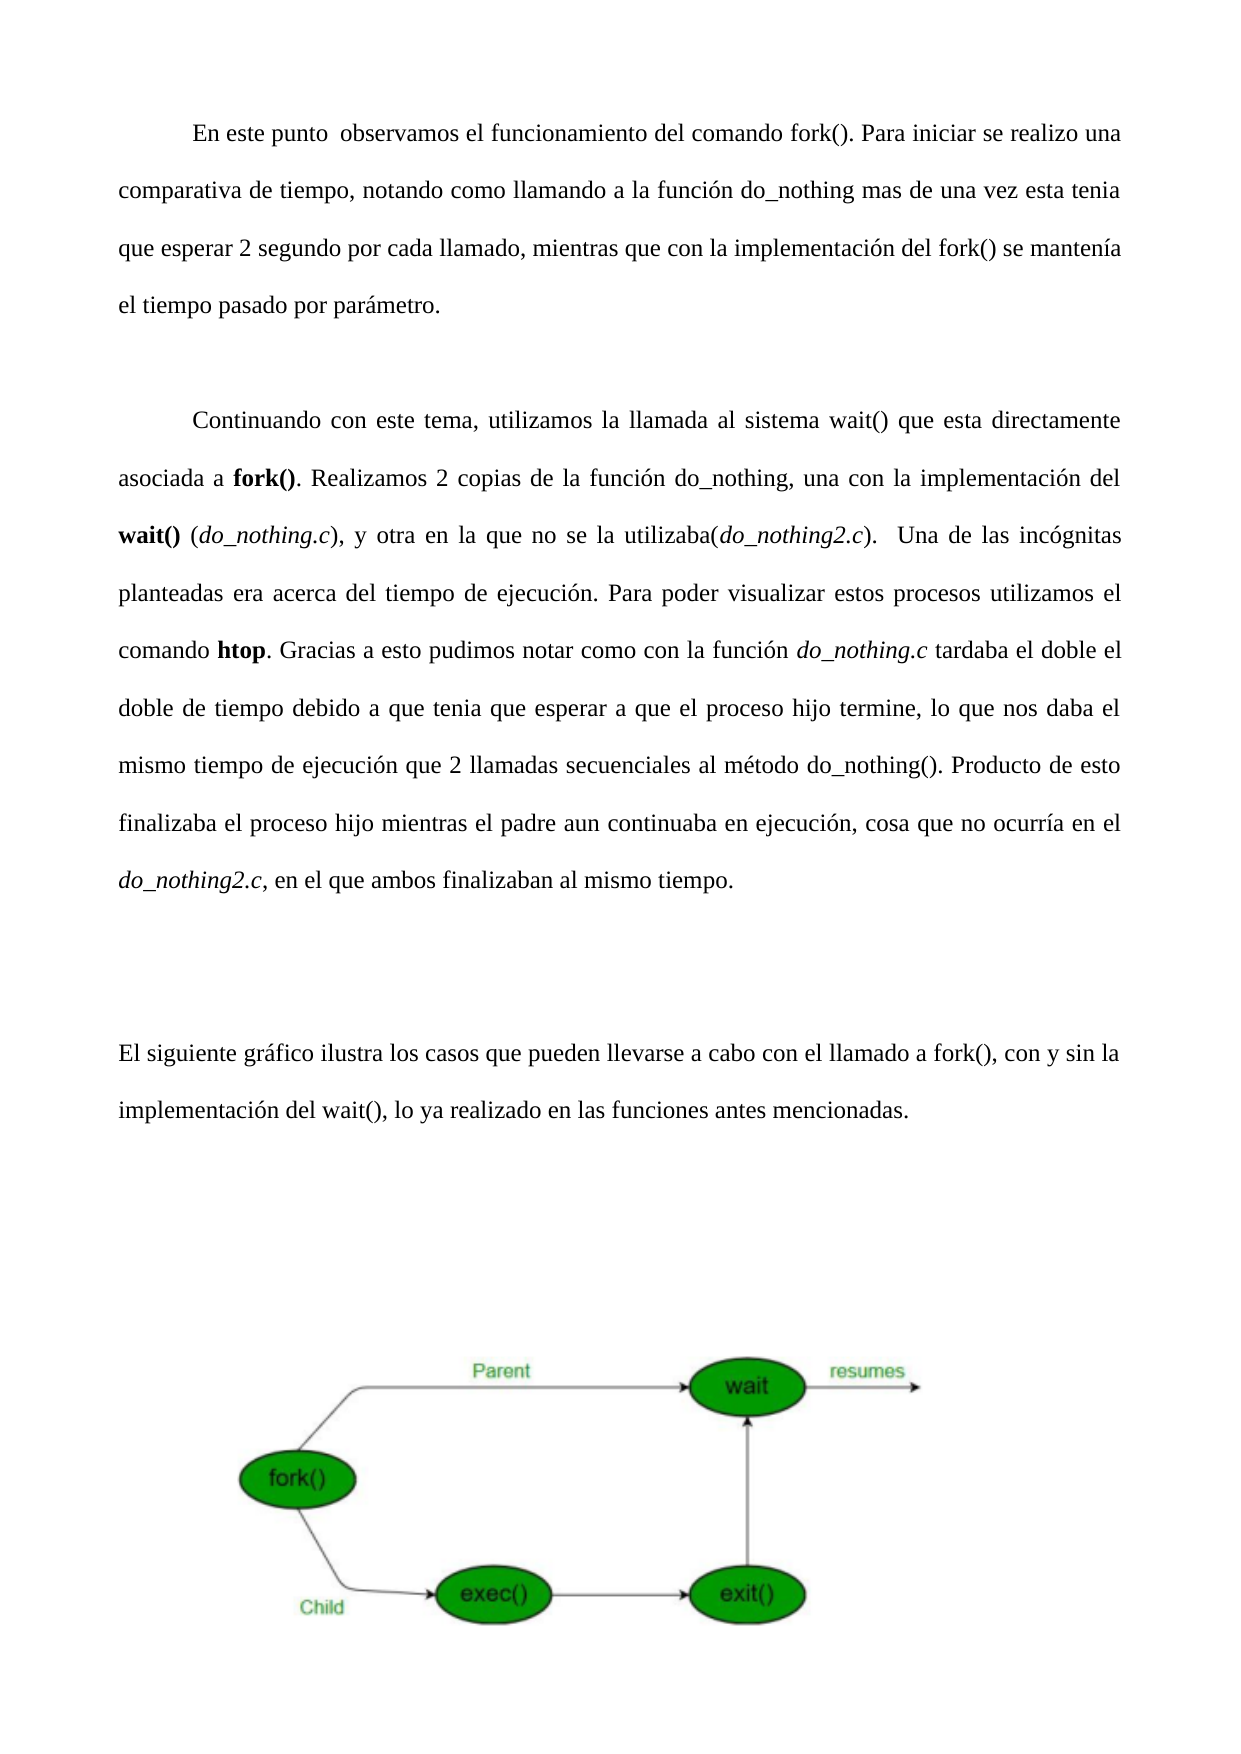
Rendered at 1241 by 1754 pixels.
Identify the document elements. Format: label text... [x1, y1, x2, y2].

text El siguiente gráfico ilustra los casos que pueden llevarse a cabo con el llamado a fork(), con y sin la implementación del wait(), lo ya realizado en las funciones antes mencionadas. [118, 1038, 1122, 1124]
picture [209, 1335, 962, 1646]
text En este punto observamos el funcionamiento del comando fork(). Para iniciar se realizo una comparativa de tiempo, notando como llamando a la función do_nothing mas de una vez esta tenia que esperar 2 segundo por cada llamado, mientras que con la implementación del fork() se mantenía el tiempo pasado por parámetro. [118, 118, 1122, 319]
text Continuando con este tema, utilizamos la llamada al sistema wait() que esta directamente asociada a fork(). Realizamos 2 copias de la función do_nothing, una con la implementación del wait() (do_nothing.c), y otra en la que no se la utilizaba(do_nothing2.c). Una de las incógnitas planteadas era acerca del tiempo de ejecución. Para poder visualizar estos procesos utilizamos el comando htop. Gracias a esto pudimos notar como con la función do_nothing.c tardaba el doble el doble de tiempo debido a que tenia que esperar a que el proceso hijo termine, lo que nos daba el mismo tiempo de ejecución que 2 llamadas secuenciales al método do_nothing(). Producto de esto finalizaba el proceso hijo mientras el padre aun continuaba en ejecución, cosa que no ocurría en el do_nothing2.c, en el que ambos finalizaban al mismo tiempo. [118, 406, 1122, 894]
